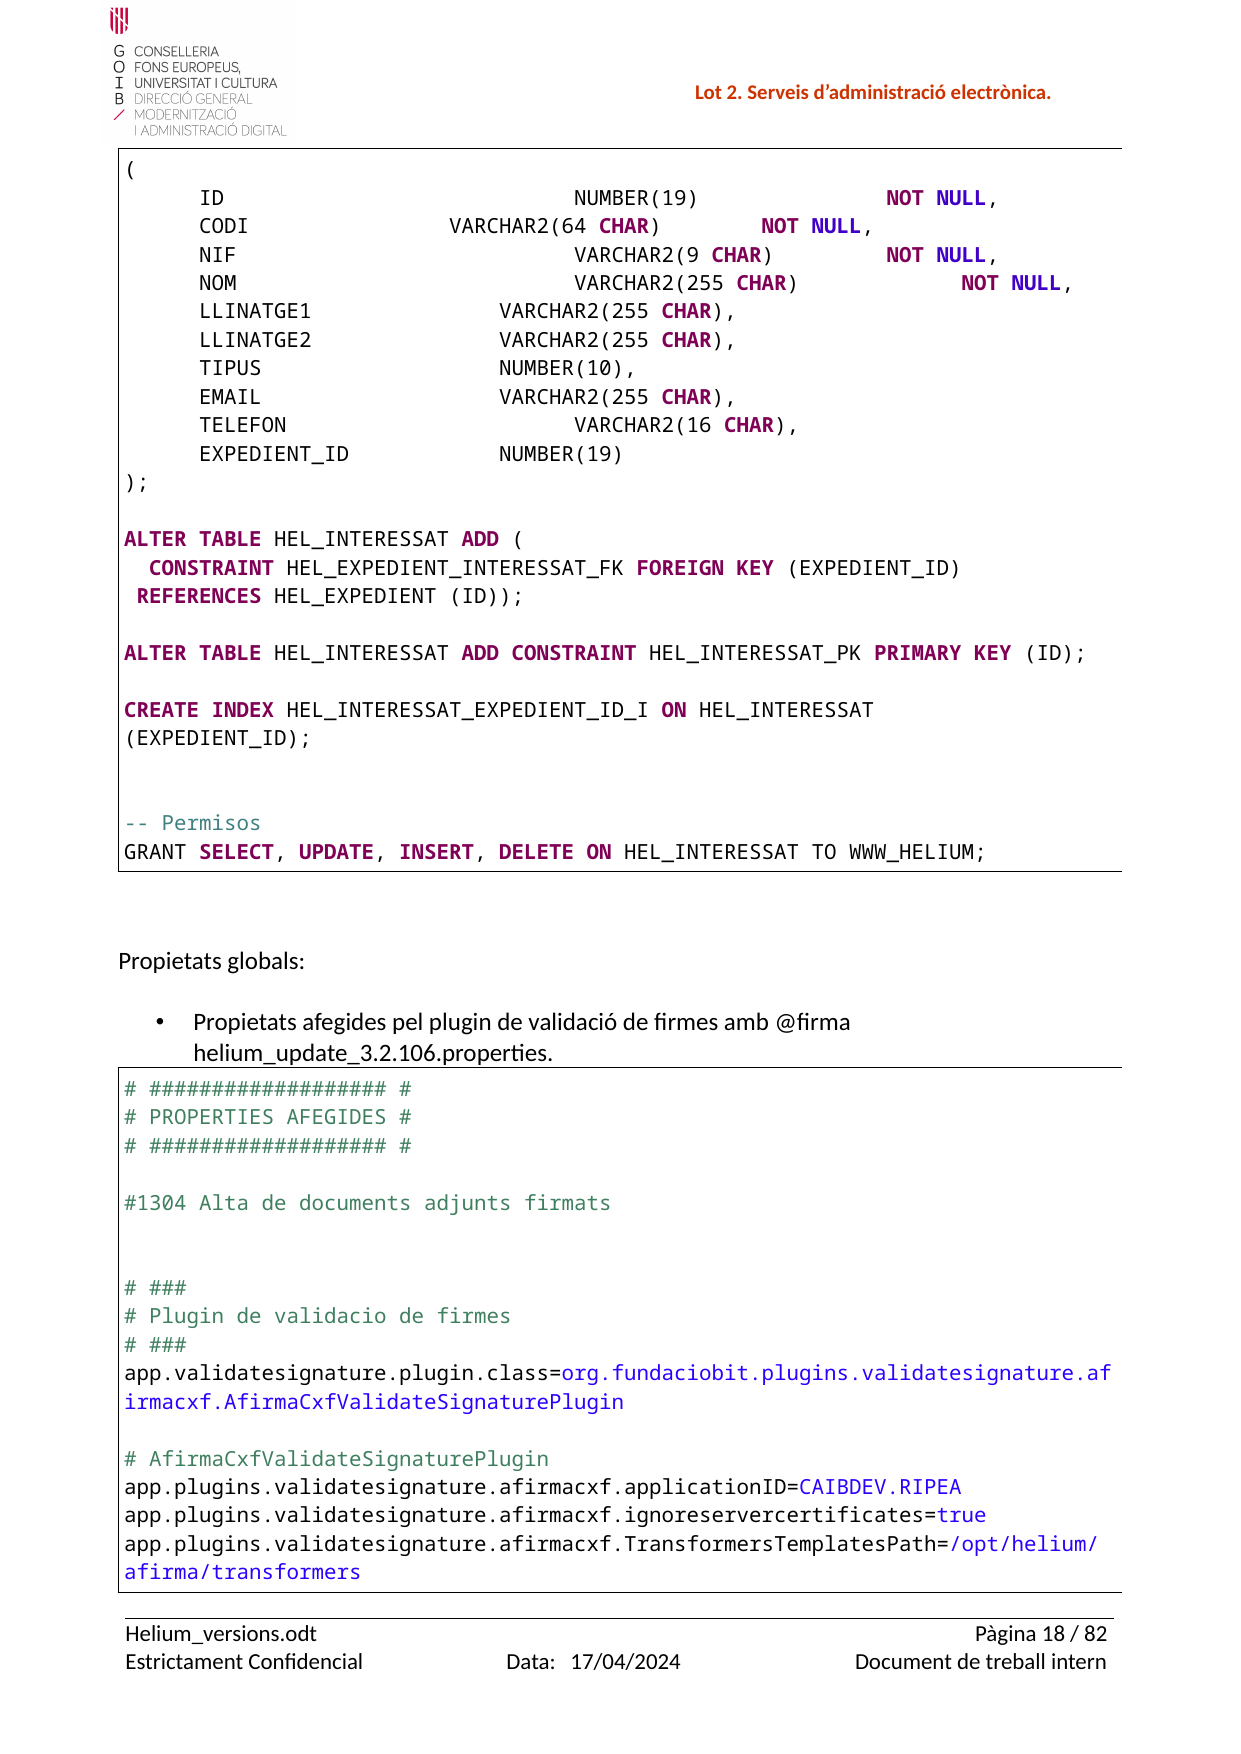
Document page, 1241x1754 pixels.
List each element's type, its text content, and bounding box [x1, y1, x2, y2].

picture [100, 0, 297, 144]
table_header ( ID NUMBER(19) NOT NULL, CODI VARCHAR2(64 CHAR) NOT NULL, NIF VARCHAR2(9 CHAR) NOT NULL, NOM VARCHAR2(255 CHAR) NOT NULL, LLINATGE1 VARCHAR2(255 CHAR), LLINATGE2 VARCHAR2(255 CHAR), TIPUS NUMBER(10), EMAIL VARCHAR2(255 CHAR), TELEFON VARCHAR2(16 CHAR), EXPEDIENT_ID NUMBER(19) ); ALTER TABLE HEL_INTERESSAT ADD ( CONSTRAINT HEL_EXPEDIENT_INTERESSAT_FK FOREIGN KEY (EXPEDIENT_ID) REFERENCES HEL_EXPEDIENT (ID)); ALTER TABLE HEL_INTERESSAT ADD CONSTRAINT HEL_INTERESSAT_PK PRIMARY KEY (ID); CREATE INDEX HEL_INTERESSAT_EXPEDIENT_ID_I ON HEL_INTERESSAT (EXPEDIENT_ID); -- Permisos GRANT SELECT, UPDATE, INSERT, DELETE ON HEL_INTERESSAT TO WWW_HELIUM; [119, 149, 1122, 871]
list Propietats afegides pel plugin de validació de firmes amb @firma helium_update_3.2.106.properties. [156, 1006, 1122, 1067]
table_header # ################### # # PROPERTIES AFEGIDES # # ################### # #1304 Alta de documents adjunts firmats # ### # Plugin de validacio de firmes # ### app.validatesignature.plugin.class=org.fundaciobit.plugins.validatesignature.afirmacxf.AfirmaCxfValidateSignaturePlugin # AfirmaCxfValidateSignaturePlugin app.plugins.validatesignature.afirmacxf.applicationID=CAIBDEV.RIPEA app.plugins.validatesignature.afirmacxf.ignoreservercertificates=true app.plugins.validatesignature.afirmacxf.TransformersTemplatesPath=/opt/helium/afirma/transformers [119, 1068, 1122, 1592]
text Propietats globals: [118, 945, 1122, 976]
